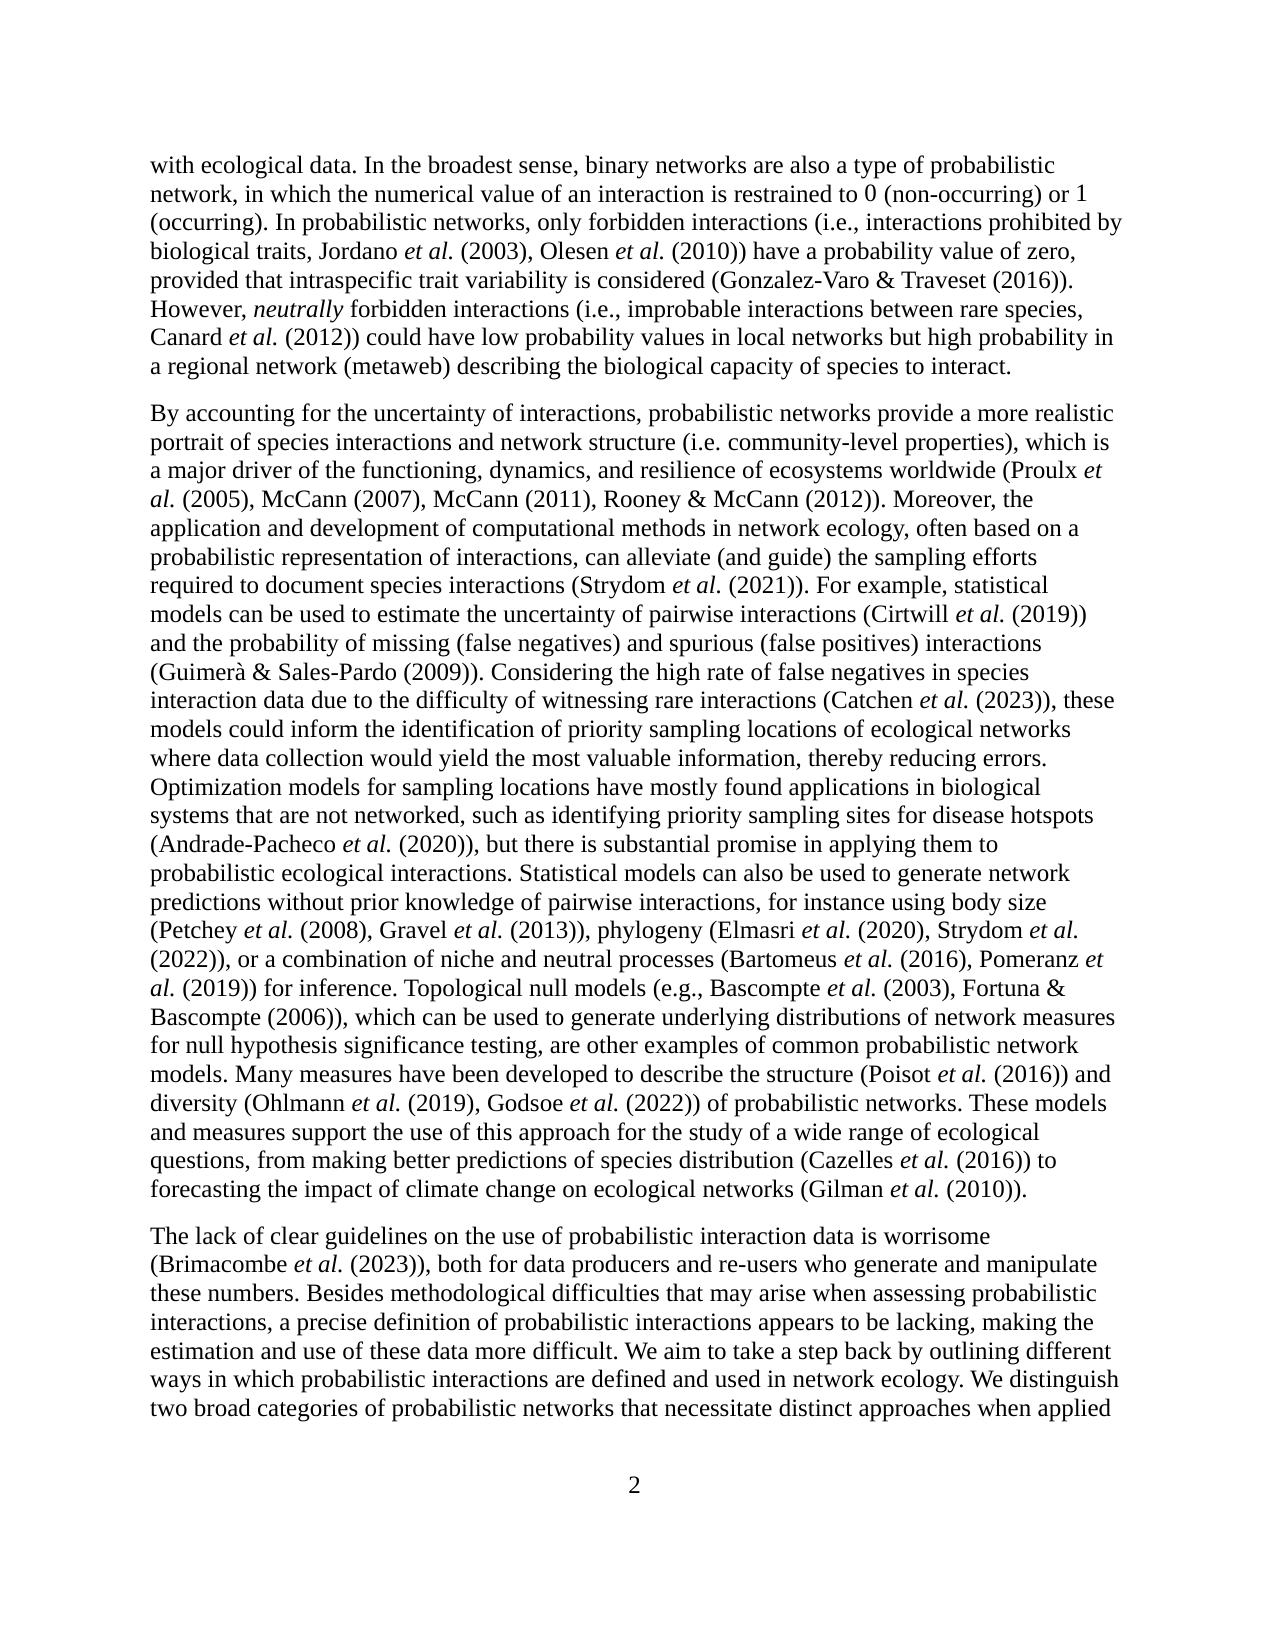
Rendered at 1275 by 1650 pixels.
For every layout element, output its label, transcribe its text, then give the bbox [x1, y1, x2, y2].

text with ecological data. In the broadest sense, binary networks are also a type of probabilistic network, in which the numerical value of an interaction is restrained to (non-occurring) or (occurring). In probabilistic networks, only forbidden interactions (i.e., interactions prohibited by biological traits, Jordano et al. (2003), Olesen et al. (2010)) have a probability value of zero, provided that intraspecific trait variability is considered (Gonzalez-Varo & Traveset (2016)). However, neutrally forbidden interactions (i.e., improbable interactions between rare species, Canard et al. (2012)) could have low probability values in local networks but high probability in a regional network (metaweb) describing the biological capacity of species to interact. [150, 150, 1125, 380]
text By accounting for the uncertainty of interactions, probabilistic networks provide a more realistic portrait of species interactions and network structure (i.e. community-level properties), which is a major driver of the functioning, dynamics, and resilience of ecosystems worldwide (Proulx et al. (2005), McCann (2007), McCann (2011), Rooney & McCann (2012)). Moreover, the application and development of computational methods in network ecology, often based on a probabilistic representation of interactions, can alleviate (and guide) the sampling efforts required to document species interactions (Strydom et al. (2021)). For example, statistical models can be used to estimate the uncertainty of pairwise interactions (Cirtwill et al. (2019)) and the probability of missing (false negatives) and spurious (false positives) interactions (Guimerà & Sales-Pardo (2009)). Considering the high rate of false negatives in species interaction data due to the difficulty of witnessing rare interactions (Catchen et al. (2023)), these models could inform the identification of priority sampling locations of ecological networks where data collection would yield the most valuable information, thereby reducing errors. Optimization models for sampling locations have mostly found applications in biological systems that are not networked, such as identifying priority sampling sites for disease hotspots (Andrade-Pacheco et al. (2020)), but there is substantial promise in applying them to probabilistic ecological interactions. Statistical models can also be used to generate network predictions without prior knowledge of pairwise interactions, for instance using body size (Petchey et al. (2008), Gravel et al. (2013)), phylogeny (Elmasri et al. (2020), Strydom et al. (2022)), or a combination of niche and neutral processes (Bartomeus et al. (2016), Pomeranz et al. (2019)) for inference. Topological null models (e.g., Bascompte et al. (2003), Fortuna & Bascompte (2006)), which can be used to generate underlying distributions of network measures for null hypothesis significance testing, are other examples of common probabilistic network models. Many measures have been developed to describe the structure (Poisot et al. (2016)) and diversity (Ohlmann et al. (2019), Godsoe et al. (2022)) of probabilistic networks. These models and measures support the use of this approach for the study of a wide range of ecological questions, from making better predictions of species distribution (Cazelles et al. (2016)) to forecasting the impact of climate change on ecological networks (Gilman et al. (2010)). [150, 398, 1125, 1203]
text The lack of clear guidelines on the use of probabilistic interaction data is worrisome (Brimacombe et al. (2023)), both for data producers and re-users who generate and manipulate these numbers. Besides methodological difficulties that may arise when assessing probabilistic interactions, a precise definition of probabilistic interactions appears to be lacking, making the estimation and use of these data more difficult. We aim to take a step back by outlining different ways in which probabilistic interactions are defined and used in network ecology. We distinguish two broad categories of probabilistic networks that necessitate distinct approaches when applied [150, 1221, 1125, 1422]
